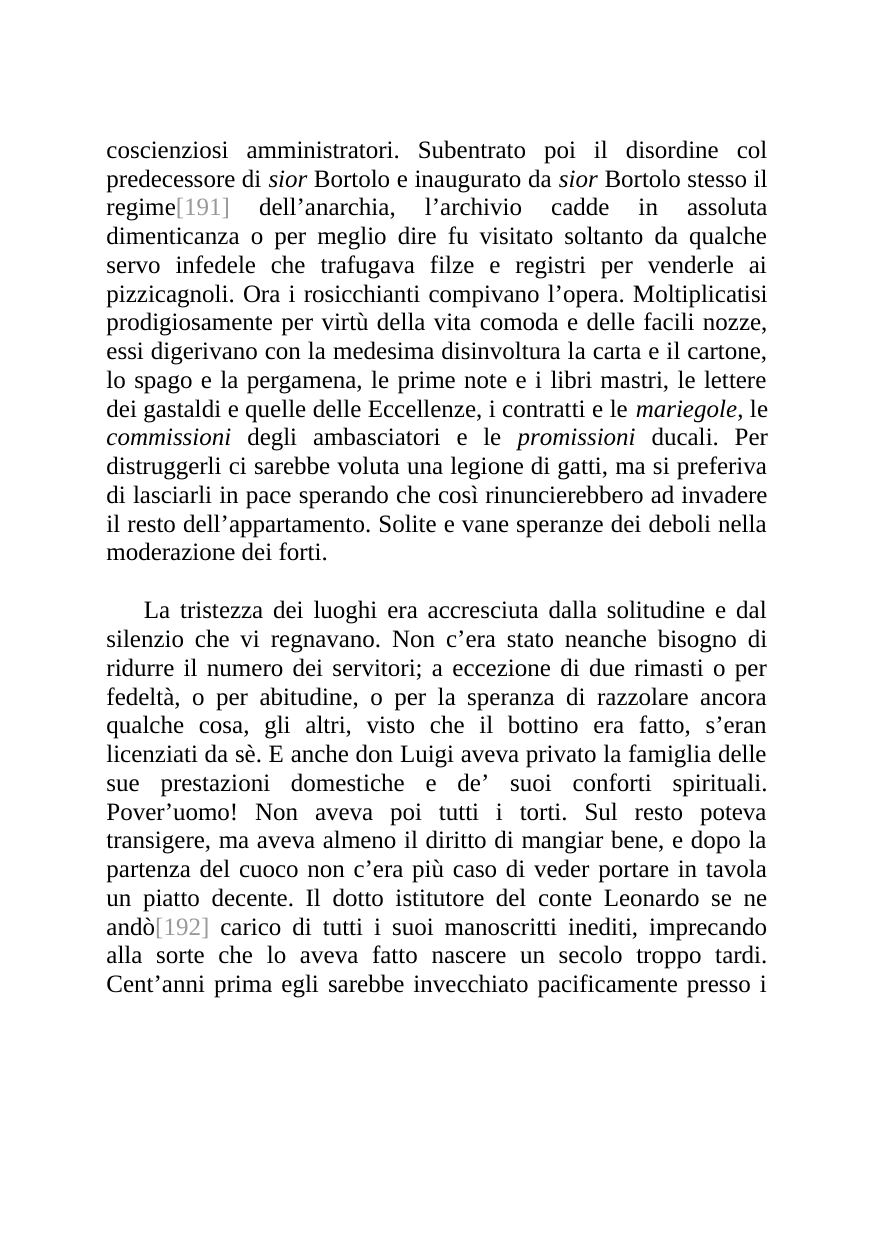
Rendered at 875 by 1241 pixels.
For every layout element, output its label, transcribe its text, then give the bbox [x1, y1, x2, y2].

text La tristezza dei luoghi era accresciuta dalla solitudine e dal silenzio che vi regnavano. Non c’era stato neanche bisogno di ridurre il numero dei servitori; a eccezione di due rimasti o per fedeltà, o per abitudine, o per la speranza di razzolare ancora qualche cosa, gli altri, visto che il bottino era fatto, s’eran licenziati da sè. E anche don Luigi aveva privato la famiglia delle sue prestazioni domestiche e de’ suoi conforti spirituali. Pover’uomo! Non aveva poi tutti i torti. Sul resto poteva transigere, ma aveva almeno il diritto di mangiar bene, e dopo la partenza del cuoco non c’era più caso di veder portare in tavola un piatto decente. Il dotto istitutore del conte Leonardo se ne andò[192] carico di tutti i suoi manoscritti inediti, imprecando alla sorte che lo aveva fatto nascere un secolo troppo tardi. Cent’anni prima egli sarebbe invecchiato pacificamente presso i [106, 595, 768, 998]
text coscienziosi amministratori. Subentrato poi il disordine col predecessore di sior Bortolo e inaugurato da sior Bortolo stesso il regime[191] dell’anarchia, l’archivio cadde in assoluta dimenticanza o per meglio dire fu visitato soltanto da qualche servo infedele che trafugava filze e registri per venderle ai pizzicagnoli. Ora i rosicchianti compivano l’opera. Moltiplicatisi prodigiosamente per virtù della vita comoda e delle facili nozze, essi digerivano con la medesima disinvoltura la carta e il cartone, lo spago e la pergamena, le prime note e i libri mastri, le lettere dei gastaldi e quelle delle Eccellenze, i contratti e le mariegole, le commissioni degli ambasciatori e le promissioni ducali. Per distruggerli ci sarebbe voluta una legione di gatti, ma si preferiva di lasciarli in pace sperando che così rinuncierebbero ad invadere il resto dell’appartamento. Solite e vane speranze dei deboli nella moderazione dei forti. [106, 135, 768, 566]
